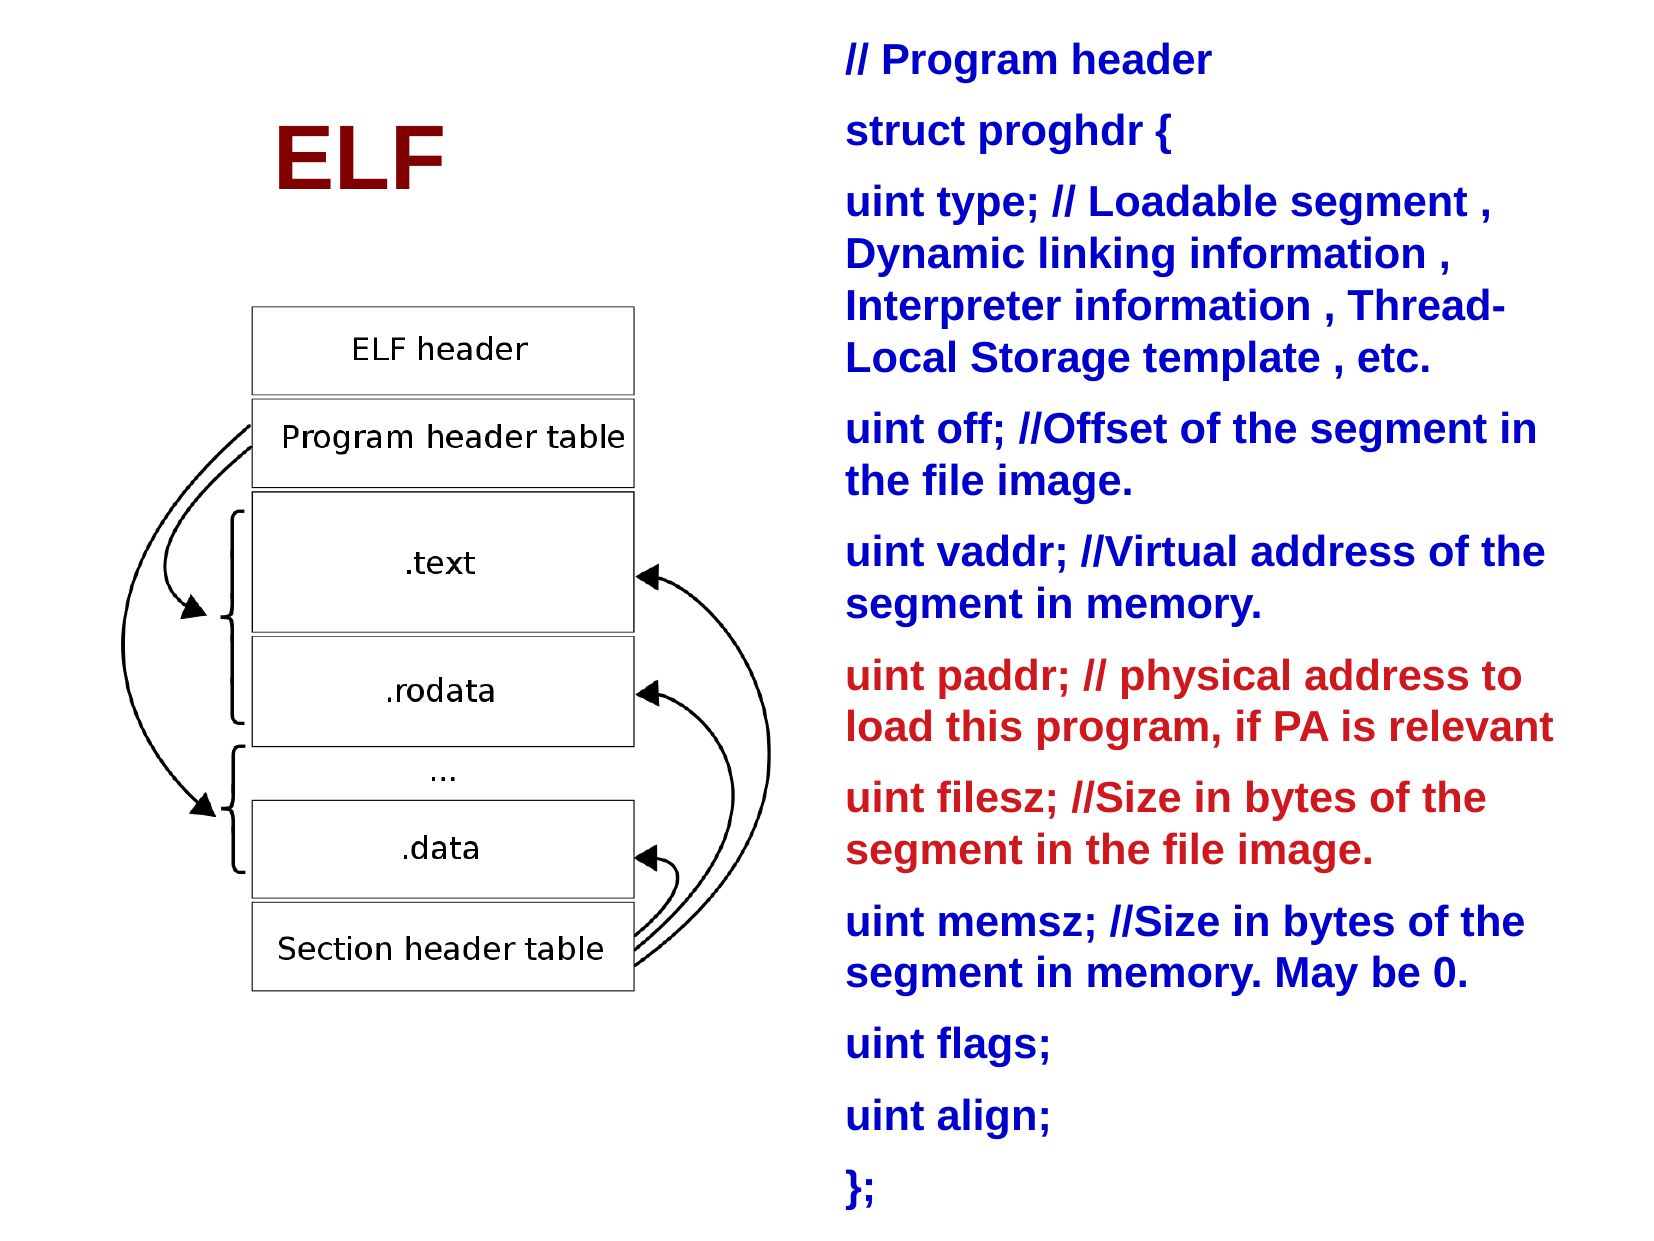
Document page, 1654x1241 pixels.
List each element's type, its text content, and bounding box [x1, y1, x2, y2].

list // Program header struct proghdr { uint type; // Loadable segment , Dynamic linking information , Interpreter information , Thread-Local Storage template , etc. uint off; //Offset of the segment in the file image. uint vaddr; //Virtual address of the segment in memory. uint paddr; // physical address to load this program, if PA is relevant uint filesz; //Size in bytes of the segment in the file image. uint memsz; //Size in bytes of the segment in memory. May be 0. uint flags; uint align; }; [845, 31, 1572, 1213]
picture [121, 290, 771, 1010]
title ELF [82, 49, 638, 257]
